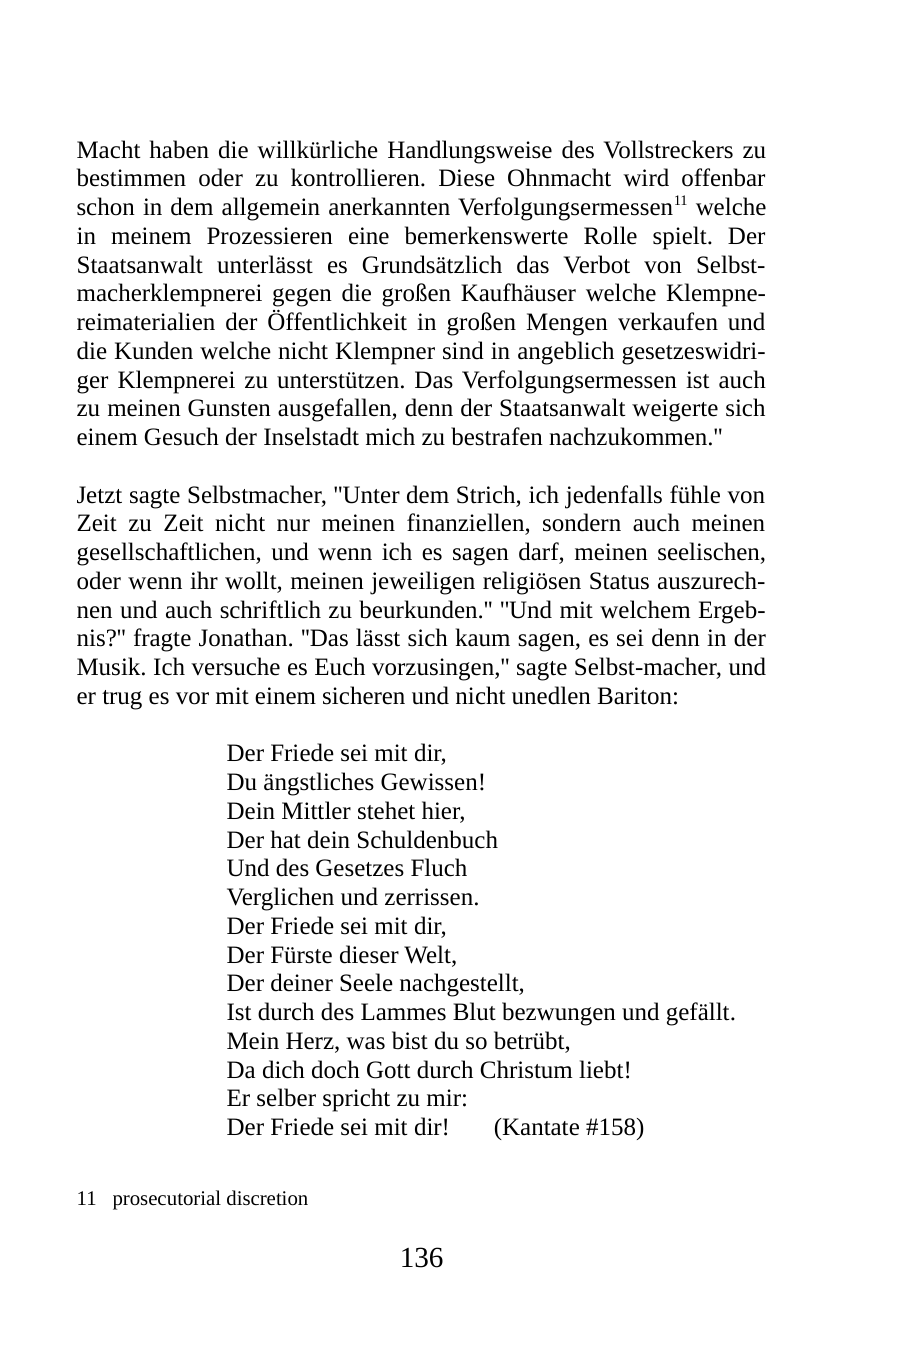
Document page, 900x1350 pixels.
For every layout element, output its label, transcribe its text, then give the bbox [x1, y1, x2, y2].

text Der Friede sei mit dir, Du ängstliches Gewissen! Dein Mittler stehet hier, Der hat dein Schuldenbuch Und des Gesetzes Fluch Verglichen und zerrissen. Der Friede sei mit dir, Der Fürste dieser Welt, Der deiner Seele nachgestellt, Ist durch des Lammes Blut bezwungen und gefällt. Mein Herz, was bist du so betrübt, Da dich doch Gott durch Christum liebt! Er selber spricht zu mir: Der Friede sei mit dir! (Kantate #158) [226, 710, 766, 1141]
text Macht haben die willkürliche Handlungsweise des Vollstreckers zu bestimmen oder zu kontrollieren. Diese Ohnmacht wird offenbar schon in dem allgemein anerkannten Verfolgungsermessen welche in meinem Prozessieren eine bemerkenswerte Rolle spielt. Der Staatsanwalt unterlässt es Grundsätzlich das Verbot von Selbst-macherklempnerei gegen die großen Kaufhäuser welche Klempne-reimaterialien der Öffentlichkeit in großen Mengen verkaufen und die Kunden welche nicht Klempner sind in angeblich gesetzeswidri-ger Klempnerei zu unterstützen. Das Verfolgungsermessen ist auch zu meinen Gunsten ausgefallen, denn der Staatsanwalt weigerte sich einem Gesuch der Inselstadt mich zu bestrafen nachzukommen.'' [76, 135, 766, 451]
text prosecutorial discretion [76, 1186, 766, 1210]
text Jetzt sagte Selbstmacher, ''Unter dem Strich, ich jedenfalls fühle von Zeit zu Zeit nicht nur meinen finanziellen, sondern auch meinen gesellschaftlichen, und wenn ich es sagen darf, meinen seelischen, oder wenn ihr wollt, meinen jeweiligen religiösen Status auszurech-nen und auch schriftlich zu beurkunden.'' ''Und mit welchem Ergeb-nis?'' fragte Jonathan. ''Das lässt sich kaum sagen, es sei denn in der Musik. Ich versuche es Euch vorzusingen,'' sagte Selbst-macher, und er trug es vor mit einem sicheren und nicht unedlen Bariton: [76, 480, 766, 710]
